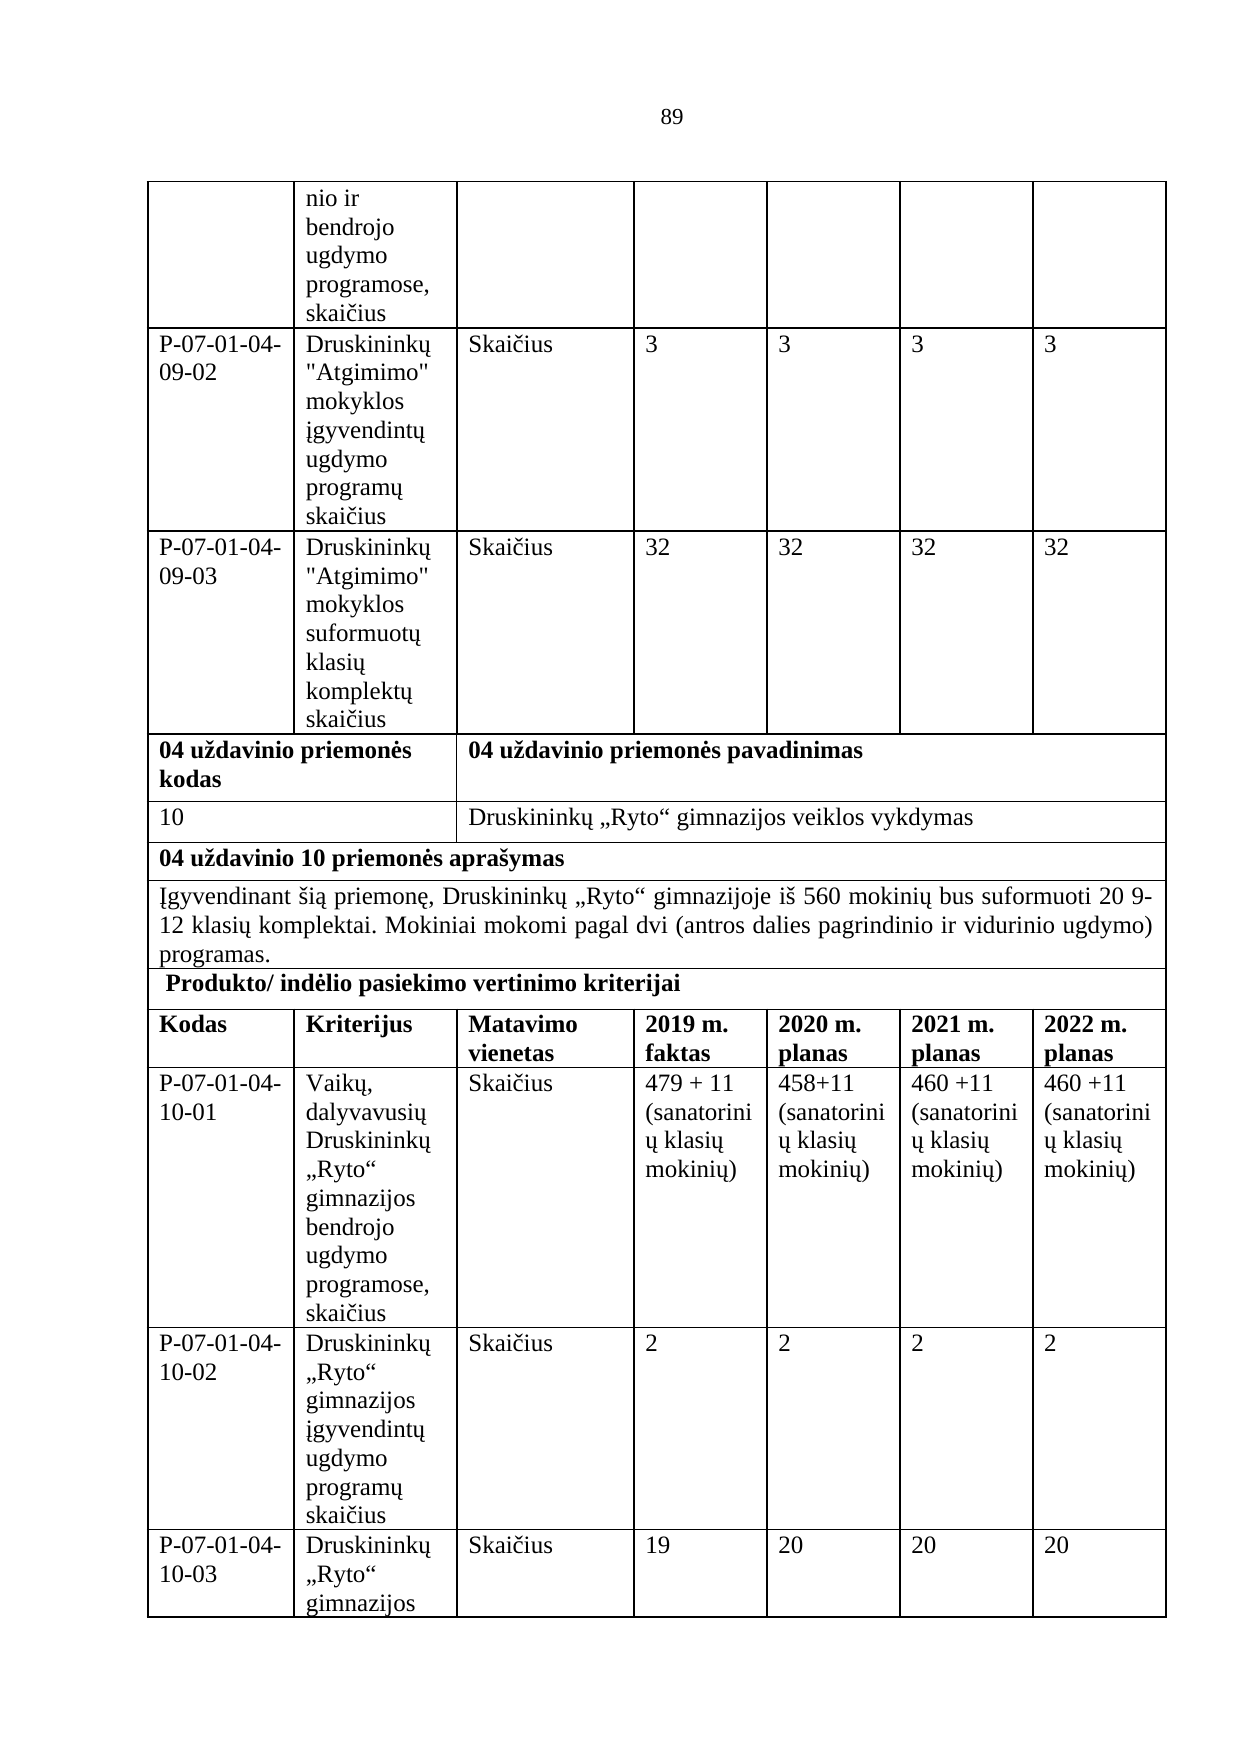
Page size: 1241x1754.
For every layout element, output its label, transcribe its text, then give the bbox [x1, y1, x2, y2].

table_cell Skaičius [458, 1328, 633, 1529]
table_cell Produkto/ indėlio pasiekimo vertinimo kriterijai [149, 969, 1165, 1008]
table_cell 32 [768, 532, 899, 733]
table_cell Druskininkų „Ryto“ gimnazijos veiklos vykdymas [457, 802, 1165, 842]
table_cell [1034, 182, 1165, 327]
table_cell [458, 182, 633, 327]
table_cell P-07-01-04-09-03 [149, 532, 293, 733]
table_cell P-07-01-04-10-02 [149, 1328, 293, 1529]
table_cell Įgyvendinant šią priemonę, Druskininkų „Ryto“ gimnazijoje iš 560 mokinių bus suformuoti 20 9-12 klasių komplektai. Mokiniai mokomi pagal dvi (antros dalies pagrindinio ir vidurinio ugdymo) programas. [149, 881, 1165, 967]
table_cell 04 uždavinio priemonės pavadinimas [457, 735, 1165, 801]
table_cell [768, 182, 899, 327]
table_cell Druskininkų „Ryto“ gimnazijos [295, 1530, 456, 1616]
table_cell 2021 m. planas [901, 1010, 1032, 1067]
table_cell [149, 182, 293, 327]
table_cell 20 [768, 1530, 899, 1616]
table_cell 2 [1034, 1328, 1165, 1529]
table_cell 2 [635, 1328, 766, 1529]
table_cell 2 [768, 1328, 899, 1529]
table_cell 10 [149, 802, 456, 842]
table_cell 19 [635, 1530, 766, 1616]
table_cell 479 + 11 (sanatorinių klasių mokinių) [635, 1068, 766, 1327]
table_cell Druskininkų „Ryto“ gimnazijos įgyvendintų ugdymo programų skaičius [295, 1328, 456, 1529]
table_cell Skaičius [458, 329, 633, 530]
table_cell Matavimo vienetas [458, 1010, 633, 1067]
table_cell 3 [768, 329, 899, 530]
table_cell 2020 m. planas [768, 1010, 899, 1067]
table_cell nio ir bendrojo ugdymo programose, skaičius [295, 182, 456, 327]
table_cell 32 [901, 532, 1032, 733]
table_cell P-07-01-04-10-03 [149, 1530, 293, 1616]
table_cell Skaičius [458, 1068, 633, 1327]
table_cell 32 [1034, 532, 1165, 733]
table_cell Kodas [149, 1010, 293, 1067]
table_cell Vaikų, dalyvavusių Druskininkų „Ryto“ gimnazijos bendrojo ugdymo programose, skaičius [295, 1068, 456, 1327]
table_cell 3 [1034, 329, 1165, 530]
table_cell 04 uždavinio 10 priemonės aprašymas [149, 843, 1165, 880]
table_cell [901, 182, 1032, 327]
table_cell [635, 182, 766, 327]
table_cell 460 +11 (sanatorinių klasių mokinių) [1034, 1068, 1165, 1327]
table_cell Skaičius [458, 532, 633, 733]
table_cell Druskininkų "Atgimimo" mokyklos suformuotų klasių komplektų skaičius [295, 532, 456, 733]
table_cell 2022 m. planas [1034, 1010, 1165, 1067]
table_cell Kriterijus [295, 1010, 456, 1067]
table_cell 458+11 (sanatorinių klasių mokinių) [768, 1068, 899, 1327]
table_cell 460 +11 (sanatorinių klasių mokinių) [901, 1068, 1032, 1327]
table_cell 04 uždavinio priemonės kodas [149, 735, 456, 801]
table_cell 20 [901, 1530, 1032, 1616]
table_cell P-07-01-04-10-01 [149, 1068, 293, 1327]
table_cell 3 [635, 329, 766, 530]
table_cell 20 [1034, 1530, 1165, 1616]
table_cell 2 [901, 1328, 1032, 1529]
table_cell Druskininkų "Atgimimo" mokyklos įgyvendintų ugdymo programų skaičius [295, 329, 456, 530]
table_cell 2019 m. faktas [635, 1010, 766, 1067]
table_cell Skaičius [458, 1530, 633, 1616]
table_cell 3 [901, 329, 1032, 530]
table_cell 32 [635, 532, 766, 733]
table_cell P-07-01-04-09-02 [149, 329, 293, 530]
